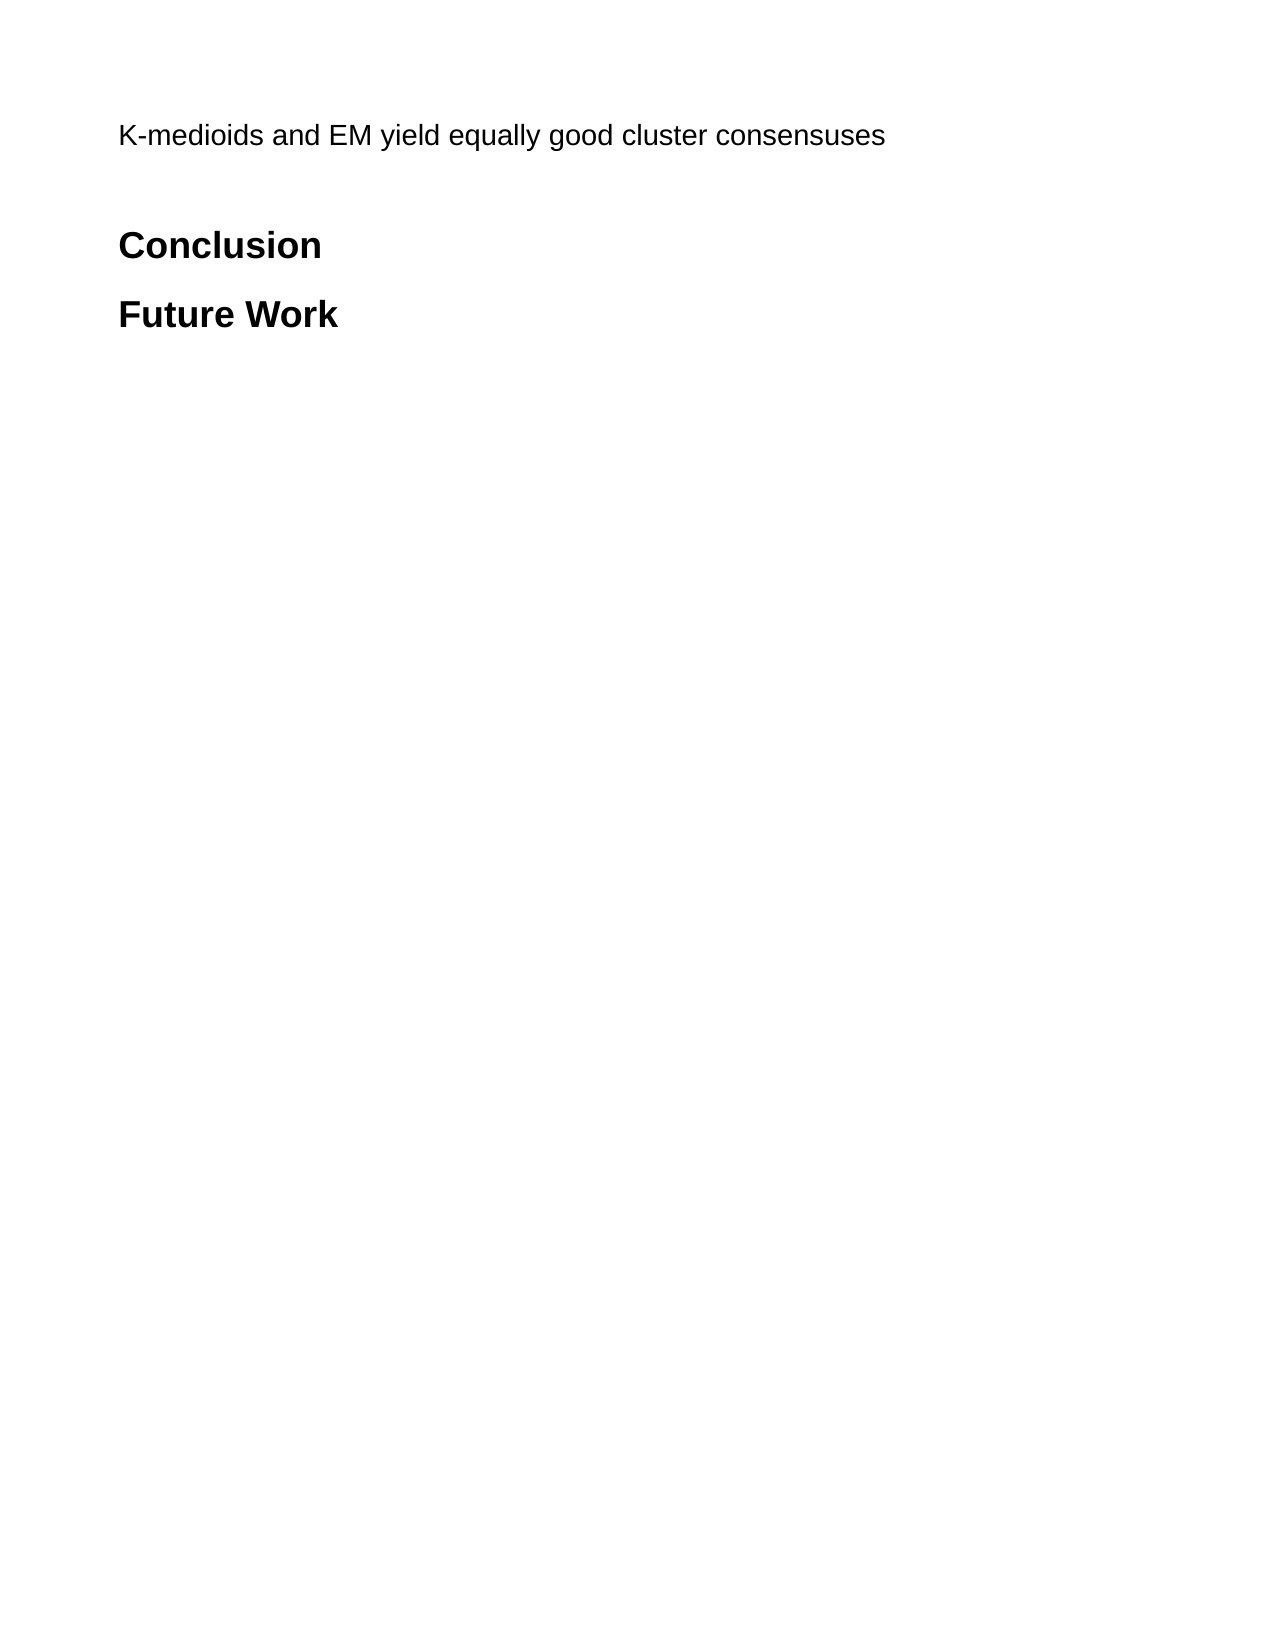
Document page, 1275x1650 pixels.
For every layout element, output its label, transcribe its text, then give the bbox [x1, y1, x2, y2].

subtitle Conclusion [118, 224, 1157, 267]
subtitle K-medioids and EM yield equally good cluster consensuses [118, 118, 1157, 152]
subtitle Future Work [118, 292, 1157, 335]
